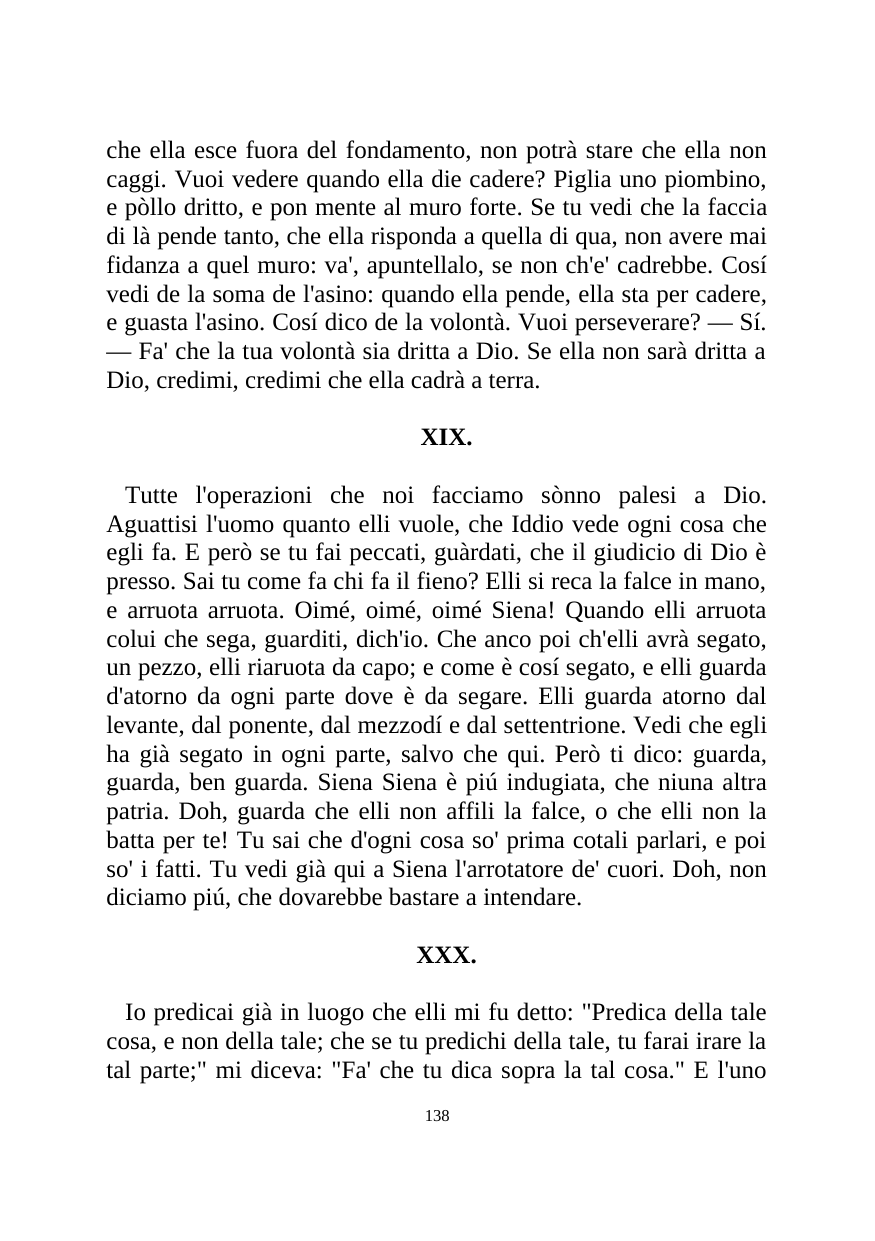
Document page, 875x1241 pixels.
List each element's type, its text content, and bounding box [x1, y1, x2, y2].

text XIX. [106, 422, 768, 451]
text che ella esce fuora del fondamento, non potrà stare che ella non caggi. Vuoi vedere quando ella die cadere? Piglia uno piombino, e pòllo dritto, e pon mente al muro forte. Se tu vedi che la faccia di là pende tanto, che ella risponda a quella di qua, non avere mai fidanza a quel muro: va', apuntellalo, se non ch'e' cadrebbe. Cosí vedi de la soma de l'asino: quando ella pende, ella sta per cadere, e guasta l'asino. Cosí dico de la volontà. Vuoi perseverare? — Sí. — Fa' che la tua volontà sia dritta a Dio. Se ella non sarà dritta a Dio, credimi, credimi che ella cadrà a terra. [106, 135, 768, 394]
text XXX. [106, 940, 768, 969]
text Tutte l'operazioni che noi facciamo sònno palesi a Dio. Aguattisi l'uomo quanto elli vuole, che Iddio vede ogni cosa che egli fa. E però se tu fai peccati, guàrdati, che il giudicio di Dio è presso. Sai tu come fa chi fa il fieno? Elli si reca la falce in mano, e arruota arruota. Oimé, oimé, oimé Siena! Quando elli arruota colui che sega, guarditi, dich'io. Che anco poi ch'elli avrà segato, un pezzo, elli riaruota da capo; e come è cosí segato, e elli guarda d'atorno da ogni parte dove è da segare. Elli guarda atorno dal levante, dal ponente, dal mezzodí e dal settentrione. Vedi che egli ha già segato in ogni parte, salvo che qui. Però ti dico: guarda, guarda, ben guarda. Siena Siena è piú indugiata, che niuna altra patria. Doh, guarda che elli non affili la falce, o che elli non la batta per te! Tu sai che d'ogni cosa so' prima cotali parlari, e poi so' i fatti. Tu vedi già qui a Siena l'arrotatore de' cuori. Doh, non diciamo piú, che dovarebbe bastare a intendare. [106, 480, 768, 911]
text Io predicai già in luogo che elli mi fu detto: "Predica della tale cosa, e non della tale; che se tu predichi della tale, tu farai irare la tal parte;" mi diceva: "Fa' che tu dica sopra la tal cosa." E l'uno [106, 997, 768, 1084]
